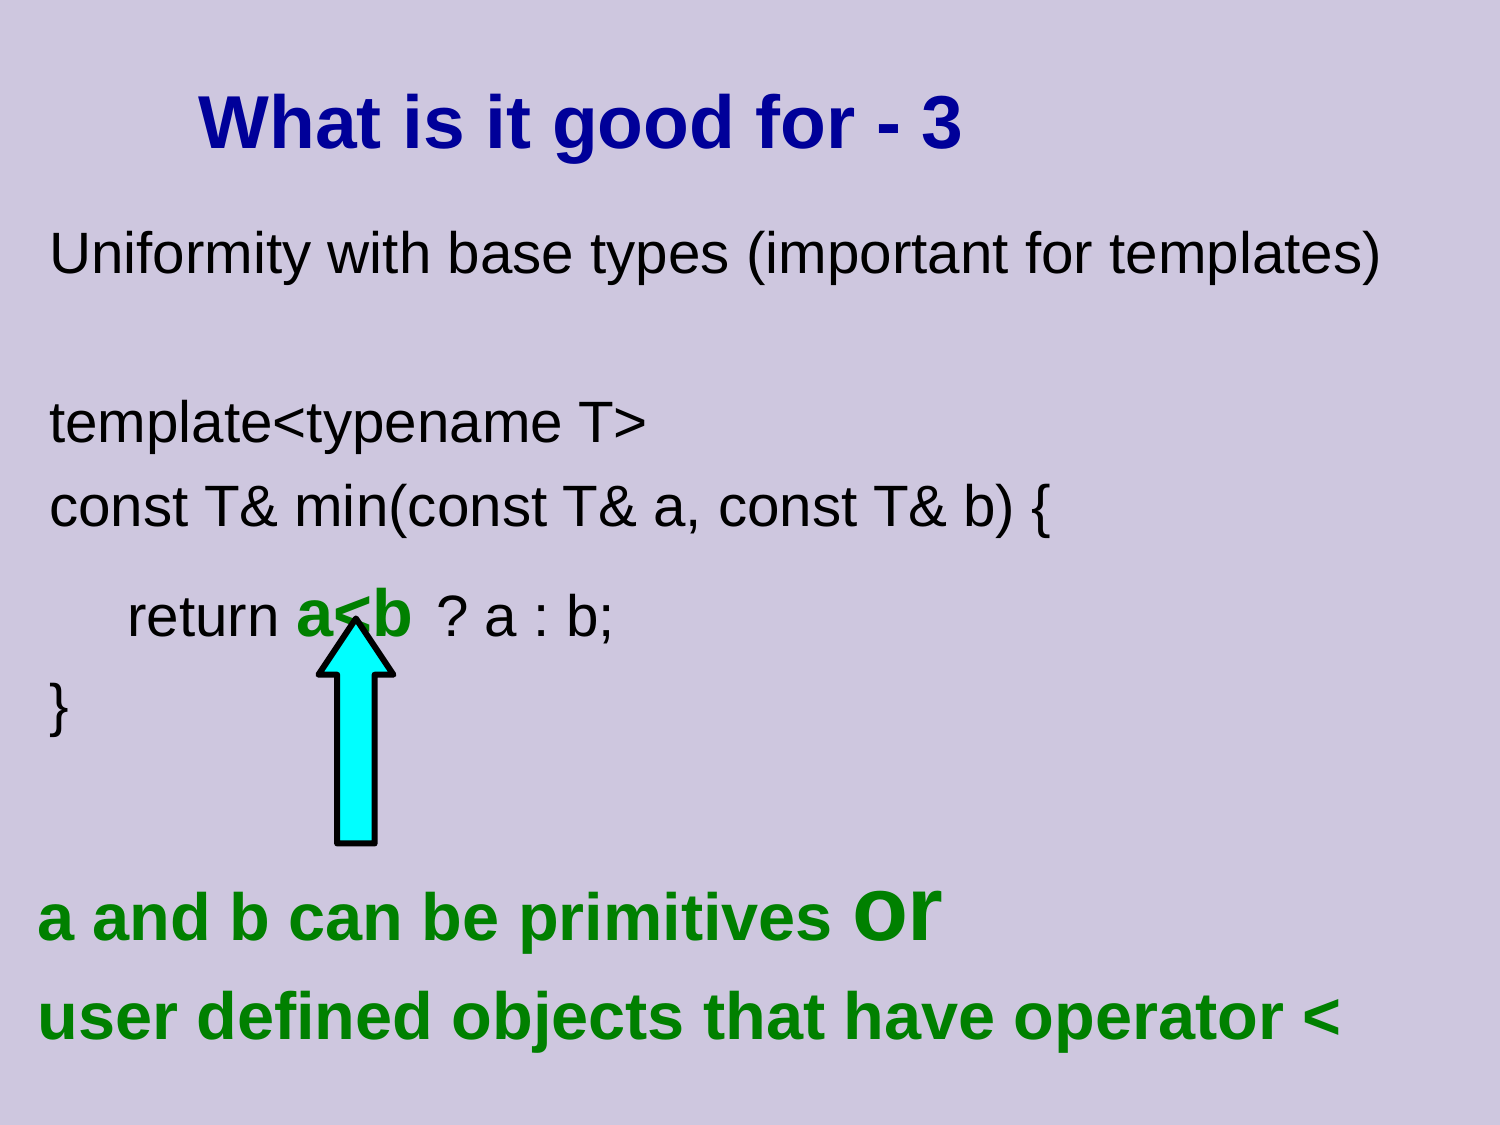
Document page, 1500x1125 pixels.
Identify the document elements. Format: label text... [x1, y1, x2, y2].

list Uniformity with base types (important for templates) template<typename T> const T& min(const T& a, const T& b) { return a<b ? a : b; } [49, 215, 1468, 1076]
text_box [318, 618, 394, 844]
list a and b can be primitives or user defined objects that have operator < [37, 848, 1350, 1125]
title What is it good for - 3 [198, 24, 1468, 213]
